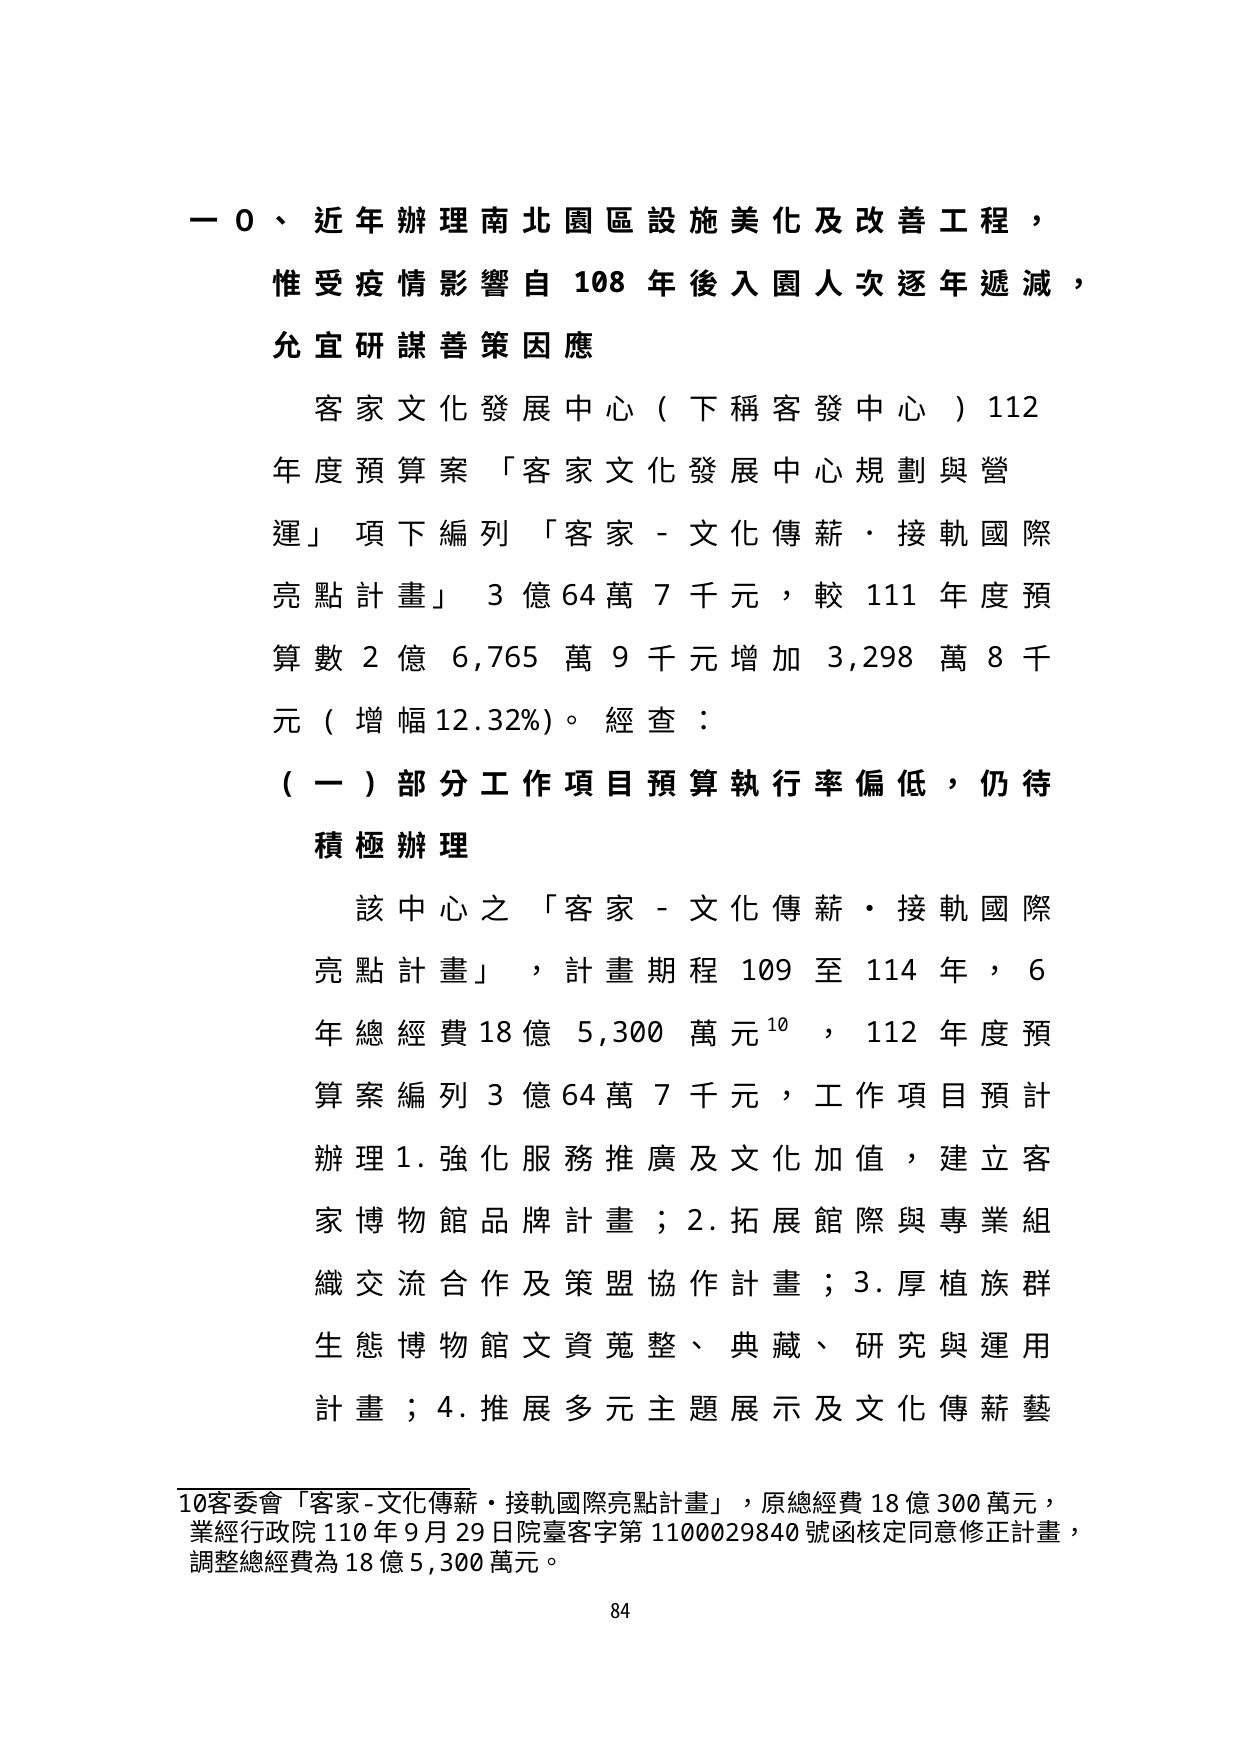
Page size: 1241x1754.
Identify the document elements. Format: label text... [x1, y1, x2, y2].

text 一０、近年辦理南北園區設施美化及改善工程，惟受疫情影響自108年後入園人次逐年遞減，允宜研謀善策因應 [183, 177, 1058, 365]
text 客家文化發展中心(下稱客發中心) 112年度預算案「客家文化發展中心規劃與營運」項下編列「客家-文化傳薪．接軌國際亮點計畫」3億64萬7千元，較111年度預算數2億6,765萬9千元增加3,298萬8千元(增幅12.32%)。經查： [242, 365, 1058, 740]
text 該中心之「客家-文化傳薪‧接軌國際亮點計畫」，計畫期程109至114年，6年總經費18億5,300萬元，112年度預算案編列3億64萬7千元，工作項目預計辦理1.強化服務推廣及文化加值，建立客家博物館品牌計畫；2.拓展館際與專業組織交流合作及策盟協作計畫；3.厚植族群生態博物館文資蒐整、典藏、研究與運用計畫；4.推展多元主題展示及文化傳薪藝 [271, 865, 1058, 1427]
text (一)部分工作項目預算執行率偏低，仍待積極辦理 [242, 740, 1058, 865]
text 客委會「客家-文化傳薪‧接軌國際亮點計畫」，原總經費18億300萬元，業經行政院110年9月29日院臺客字第1100029840號函核定同意修正計畫，調整總經費為18億5,300萬元。 [177, 1489, 1063, 1577]
